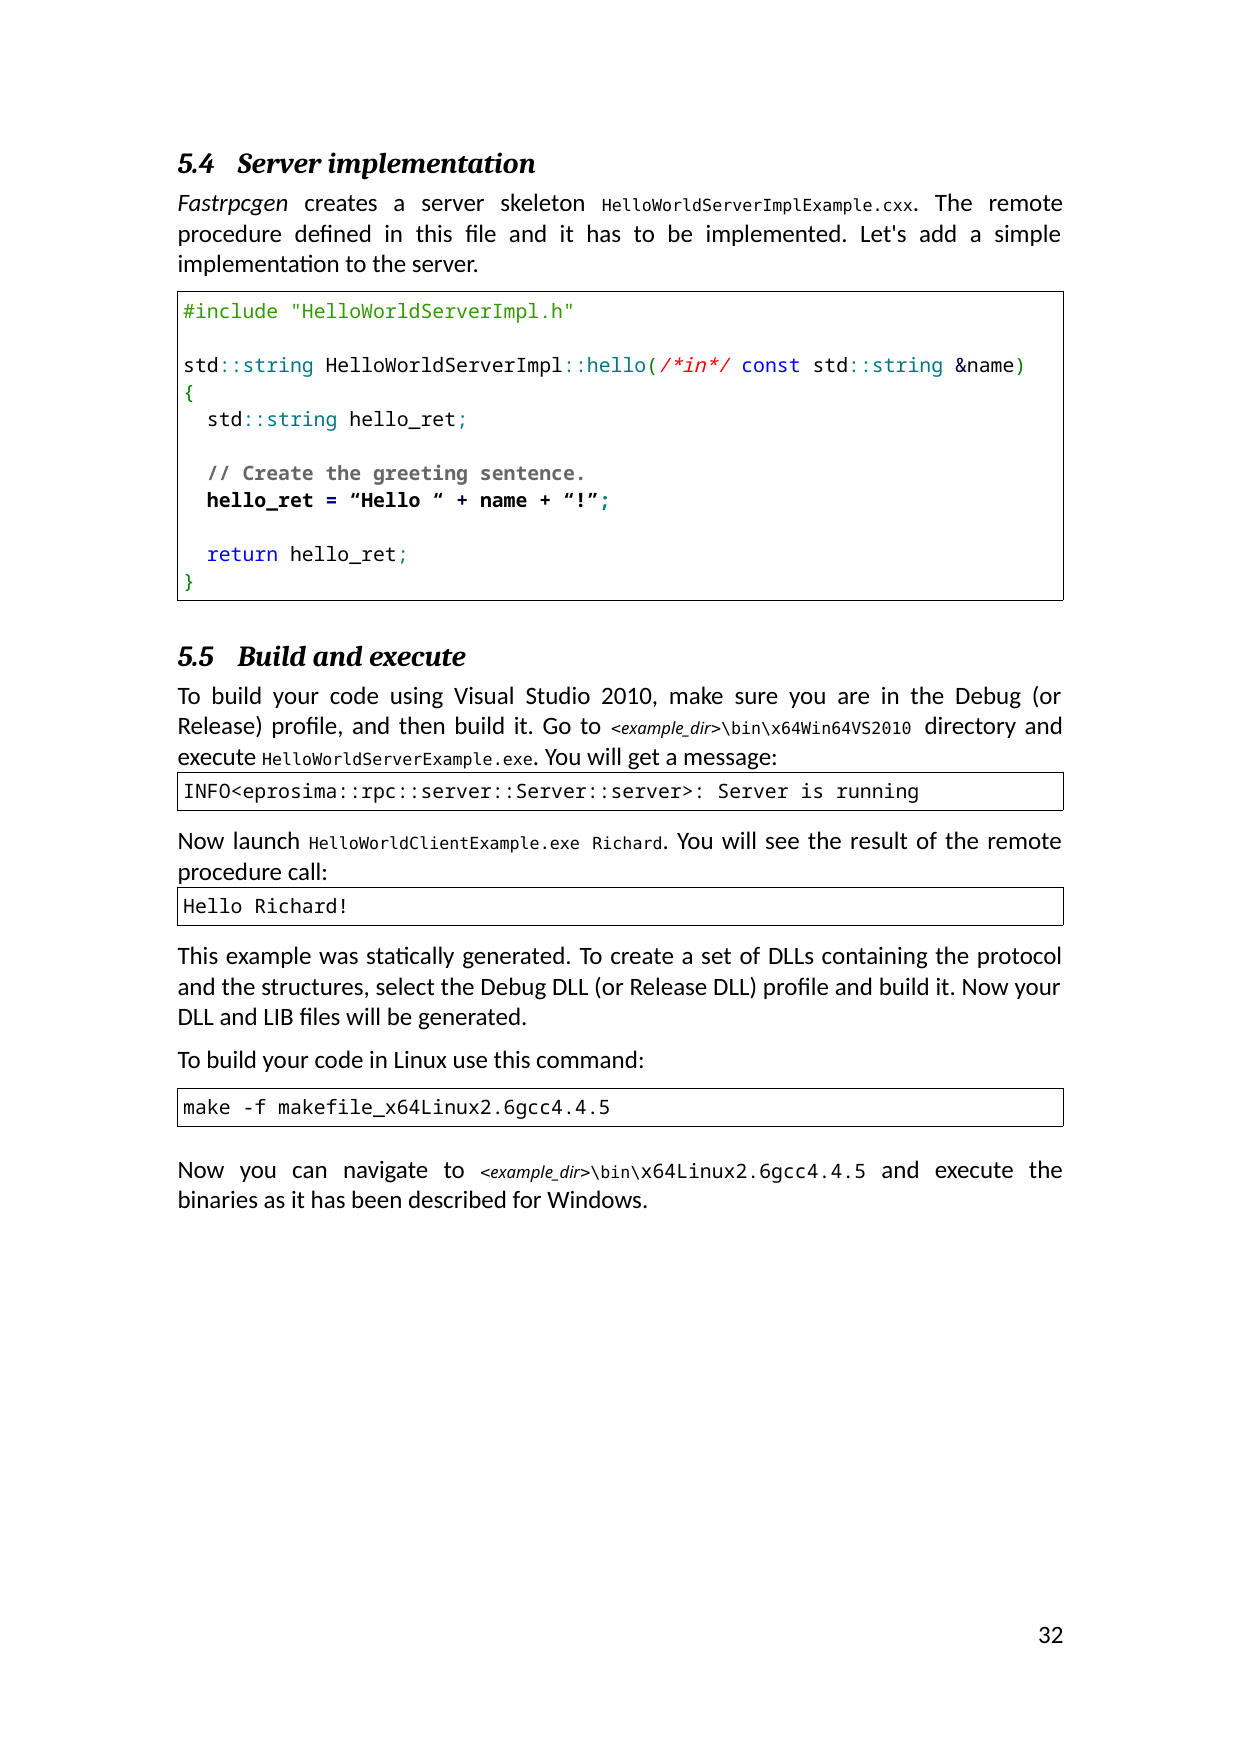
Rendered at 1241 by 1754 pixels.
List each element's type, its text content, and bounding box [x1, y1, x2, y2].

text This example was statically generated. To create a set of DLLs containing the protocol and the structures, select the Debug DLL (or Release DLL) profile and build it. Now your DLL and LIB files will be generated. [177, 941, 1063, 1032]
text Now you can navigate to <example_dir>\bin\x64Linux2.6gcc4.4.5 and execute the binaries as it has been described for Windows. [177, 1154, 1063, 1215]
subtitle Server implementation [177, 148, 1063, 181]
table_header Hello Richard! [178, 888, 1063, 925]
subtitle Build and execute [177, 640, 1063, 674]
text Now launch HelloWorldClientExample.exe Richard. You will see the result of the remote procedure call: [177, 826, 1063, 887]
text To build your code in Linux use this command: [177, 1044, 1063, 1075]
text To build your code using Visual Studio 2010, make sure you are in the Debug (or Release) profile, and then build it. Go to <example_dir>\bin\x64Win64VS2010 directory and execute HelloWorldServerExample.exe. You will get a message: [177, 680, 1063, 772]
table_header #include "HelloWorldServerImpl.h" std::string HelloWorldServerImpl::hello(/*in*/ const std::string &name) { std::string hello_ret; // Create the greeting sentence. hello_ret = “Hello “ + name + “!”; return hello_ret; } [178, 292, 1063, 600]
table_header make -f makefile_x64Linux2.6gcc4.4.5 [178, 1089, 1063, 1126]
table_header INFO<eprosima::rpc::server::Server::server>: Server is running [178, 773, 1063, 810]
text Fastrpcgen creates a server skeleton HelloWorldServerImplExample.cxx. The remote procedure defined in this file and it has to be implemented. Let's add a simple implementation to the server. [177, 187, 1063, 279]
